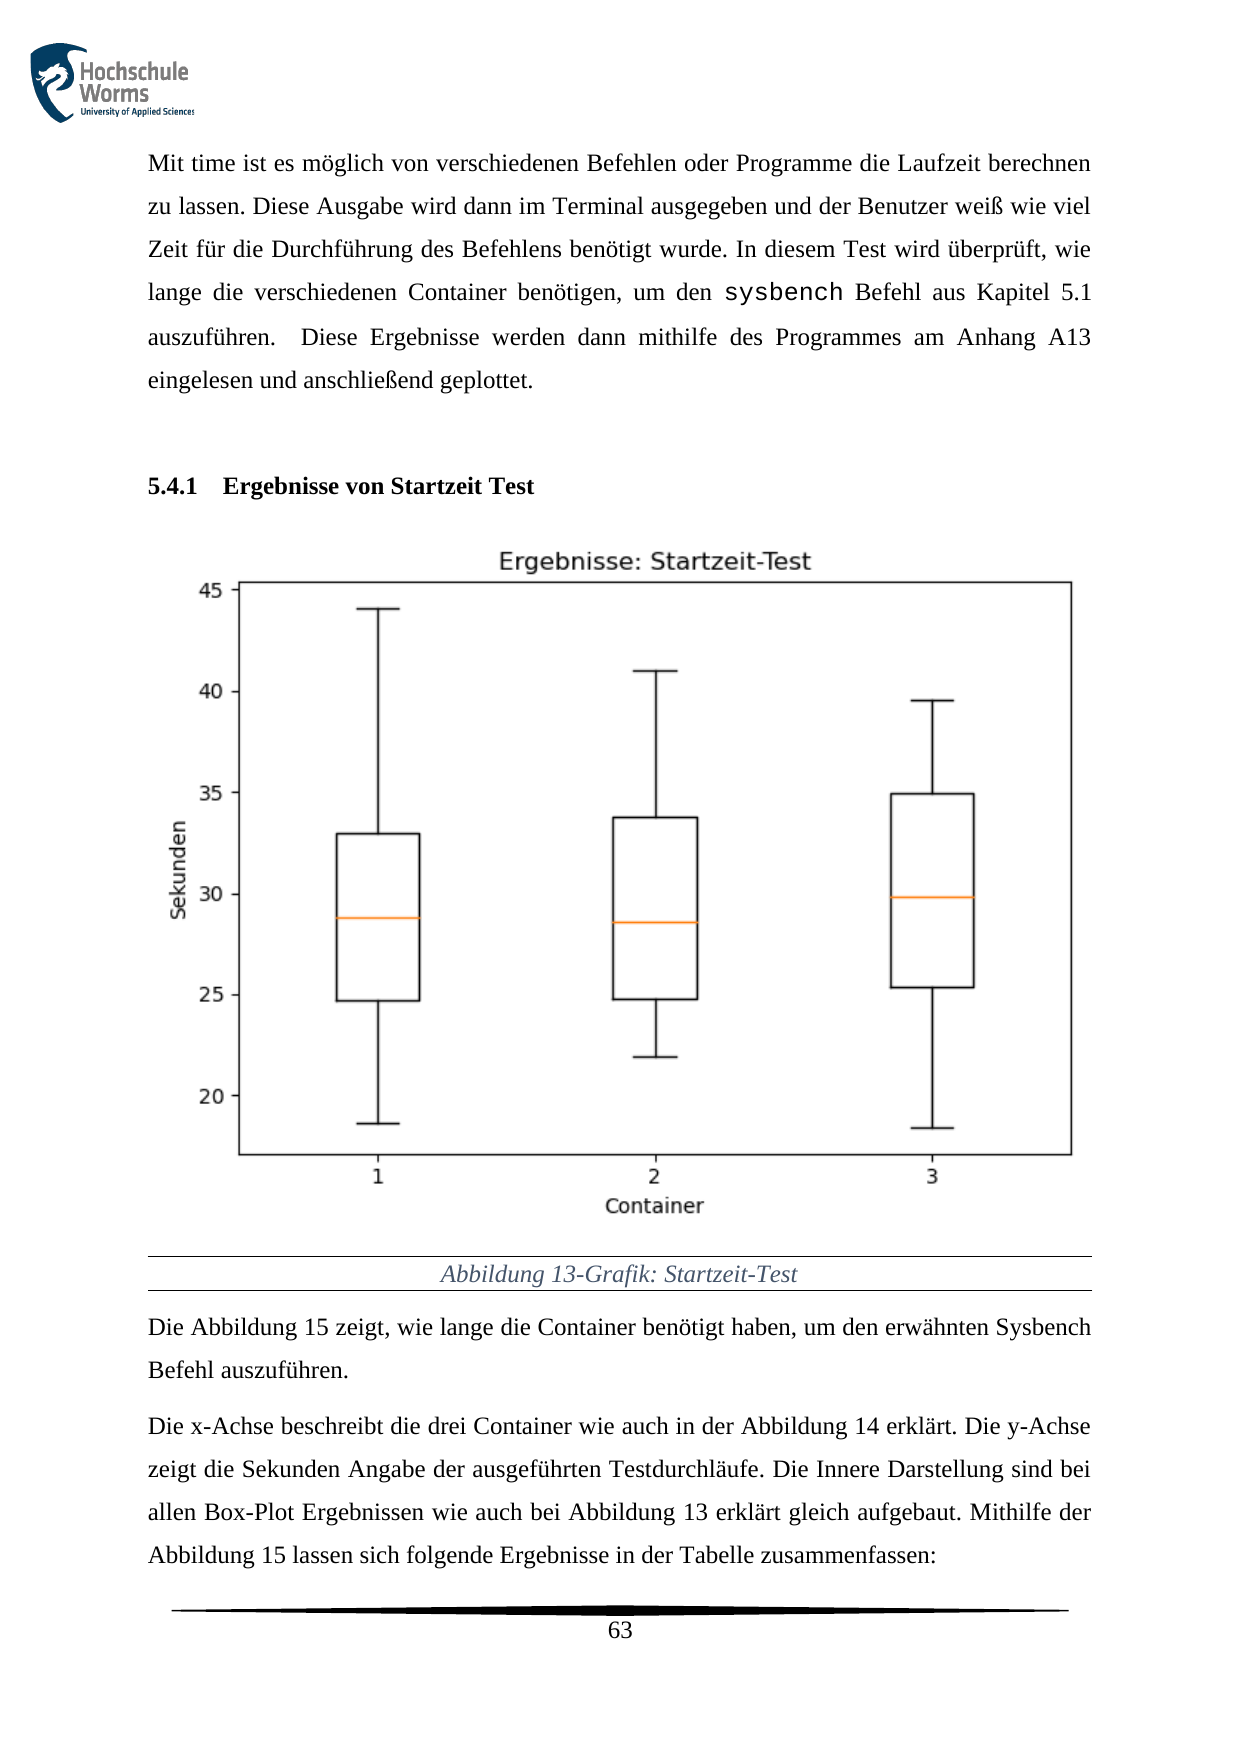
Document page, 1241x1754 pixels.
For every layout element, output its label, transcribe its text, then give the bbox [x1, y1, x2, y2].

text Die Abbildung 15 zeigt, wie lange die Container benötigt haben, um den erwähnten Sysbench Befehl auszuführen. [148, 1312, 1092, 1384]
text Die x-Achse beschreibt die drei Container wie auch in der Abbildung 14 erklärt. Die y-Achse zeigt die Sekunden Angabe der ausgeführten Testdurchläufe. Die Innere Darstellung sind bei allen Box-Plot Ergebnissen wie auch bei Abbildung 13 erklärt gleich aufgebaut. Mithilfe der Abbildung 15 lassen sich folgende Ergebnisse in der Tabelle zusammenfassen: [148, 1411, 1092, 1569]
subtitle Ergebnisse von Startzeit Test [148, 471, 1092, 500]
text Abbildung 13-Grafik: Startzeit-Test [148, 1257, 1092, 1290]
text Mit time ist es möglich von verschiedenen Befehlen oder Programme die Laufzeit berechnen zu lassen. Diese Ausgabe wird dann im Terminal ausgegeben und der Benutzer weiß wie viel Zeit für die Durchführung des Befehlens benötigt wurde. In diesem Test wird überprüft, wie lange die verschiedenen Container benötigen, um den sysbench Befehl aus Kapitel 5.1 auszuführen. Diese Ergebnisse werden dann mithilfe des Programmes am Anhang A13 eingelesen und anschließend geplottet. [148, 148, 1092, 394]
